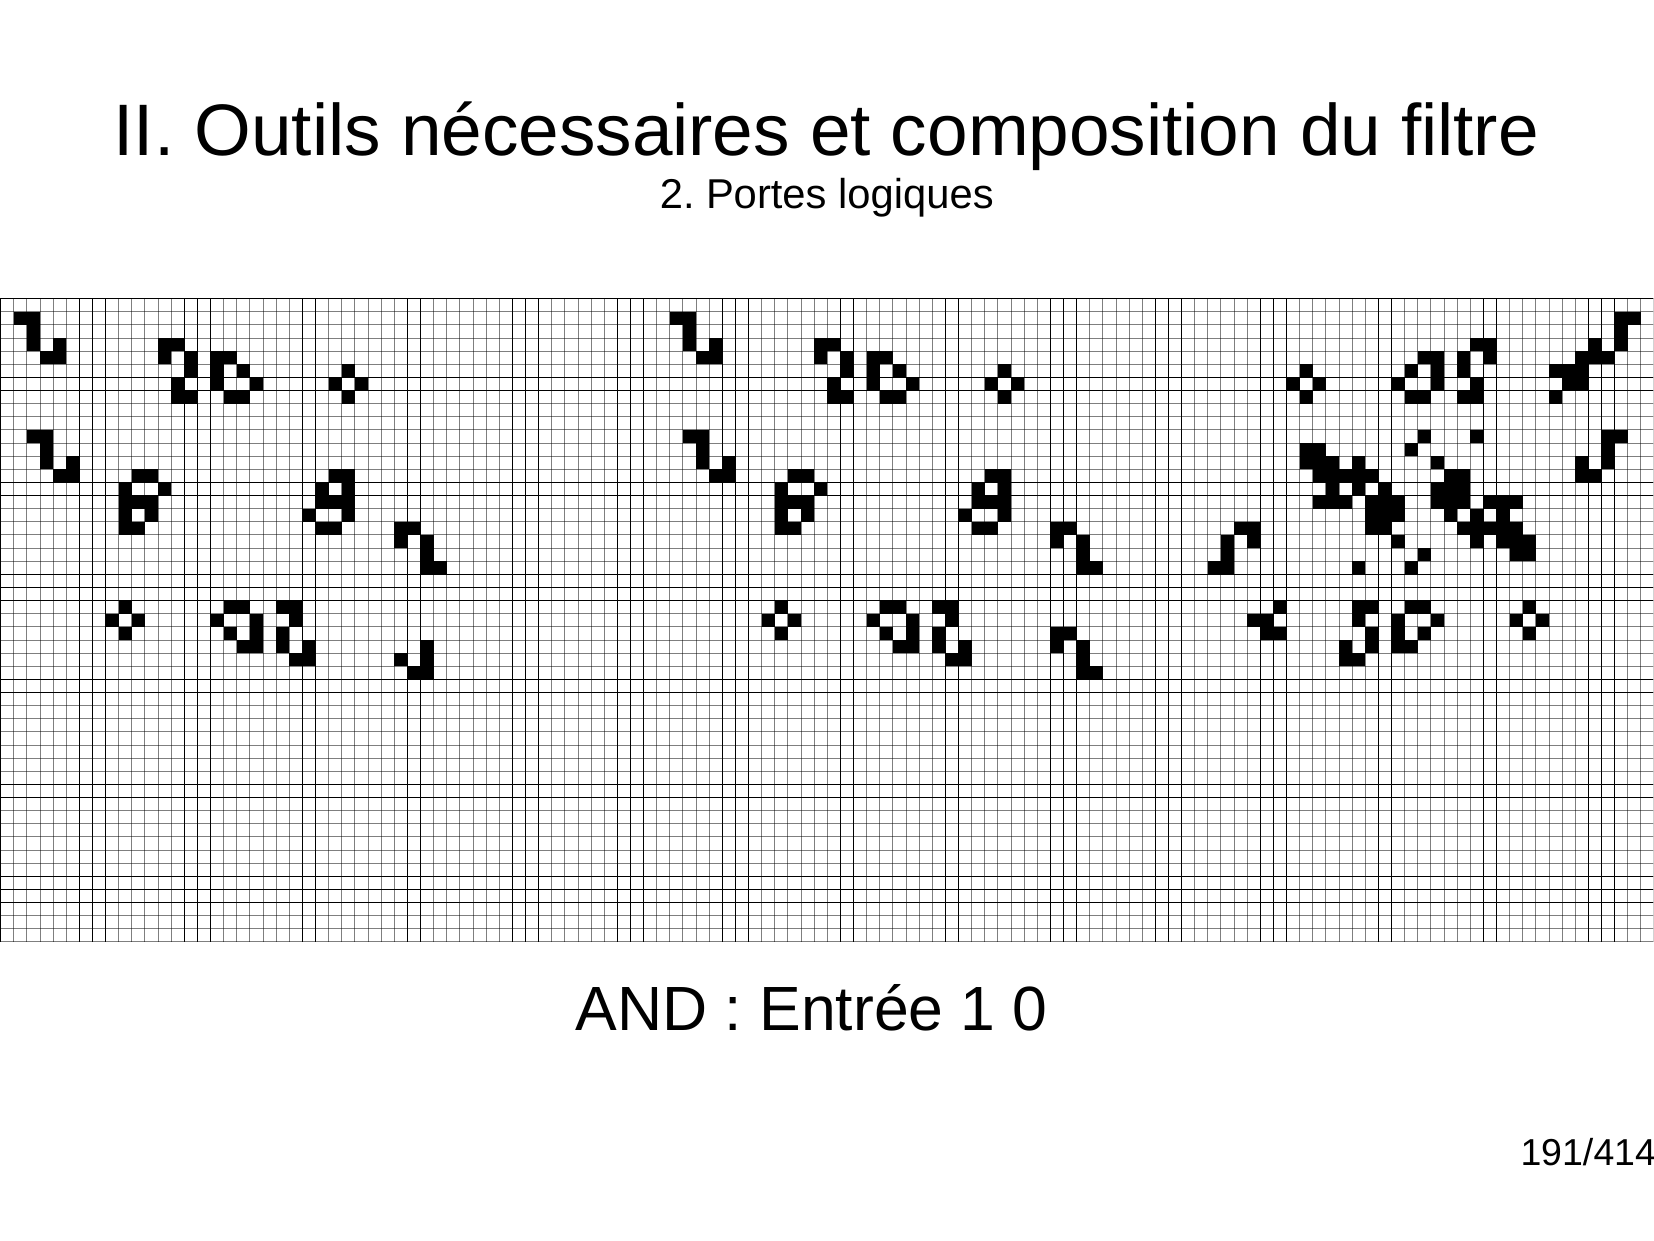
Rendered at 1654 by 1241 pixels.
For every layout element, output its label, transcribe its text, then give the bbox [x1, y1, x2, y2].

text_box <number>/414 [1505, 1124, 1654, 1182]
title II. Outils nécessaires et composition du filtre 2. Portes logiques [82, 49, 1571, 257]
text_box AND : Entrée 1 0 [561, 966, 1064, 1052]
picture [0, 298, 1654, 942]
